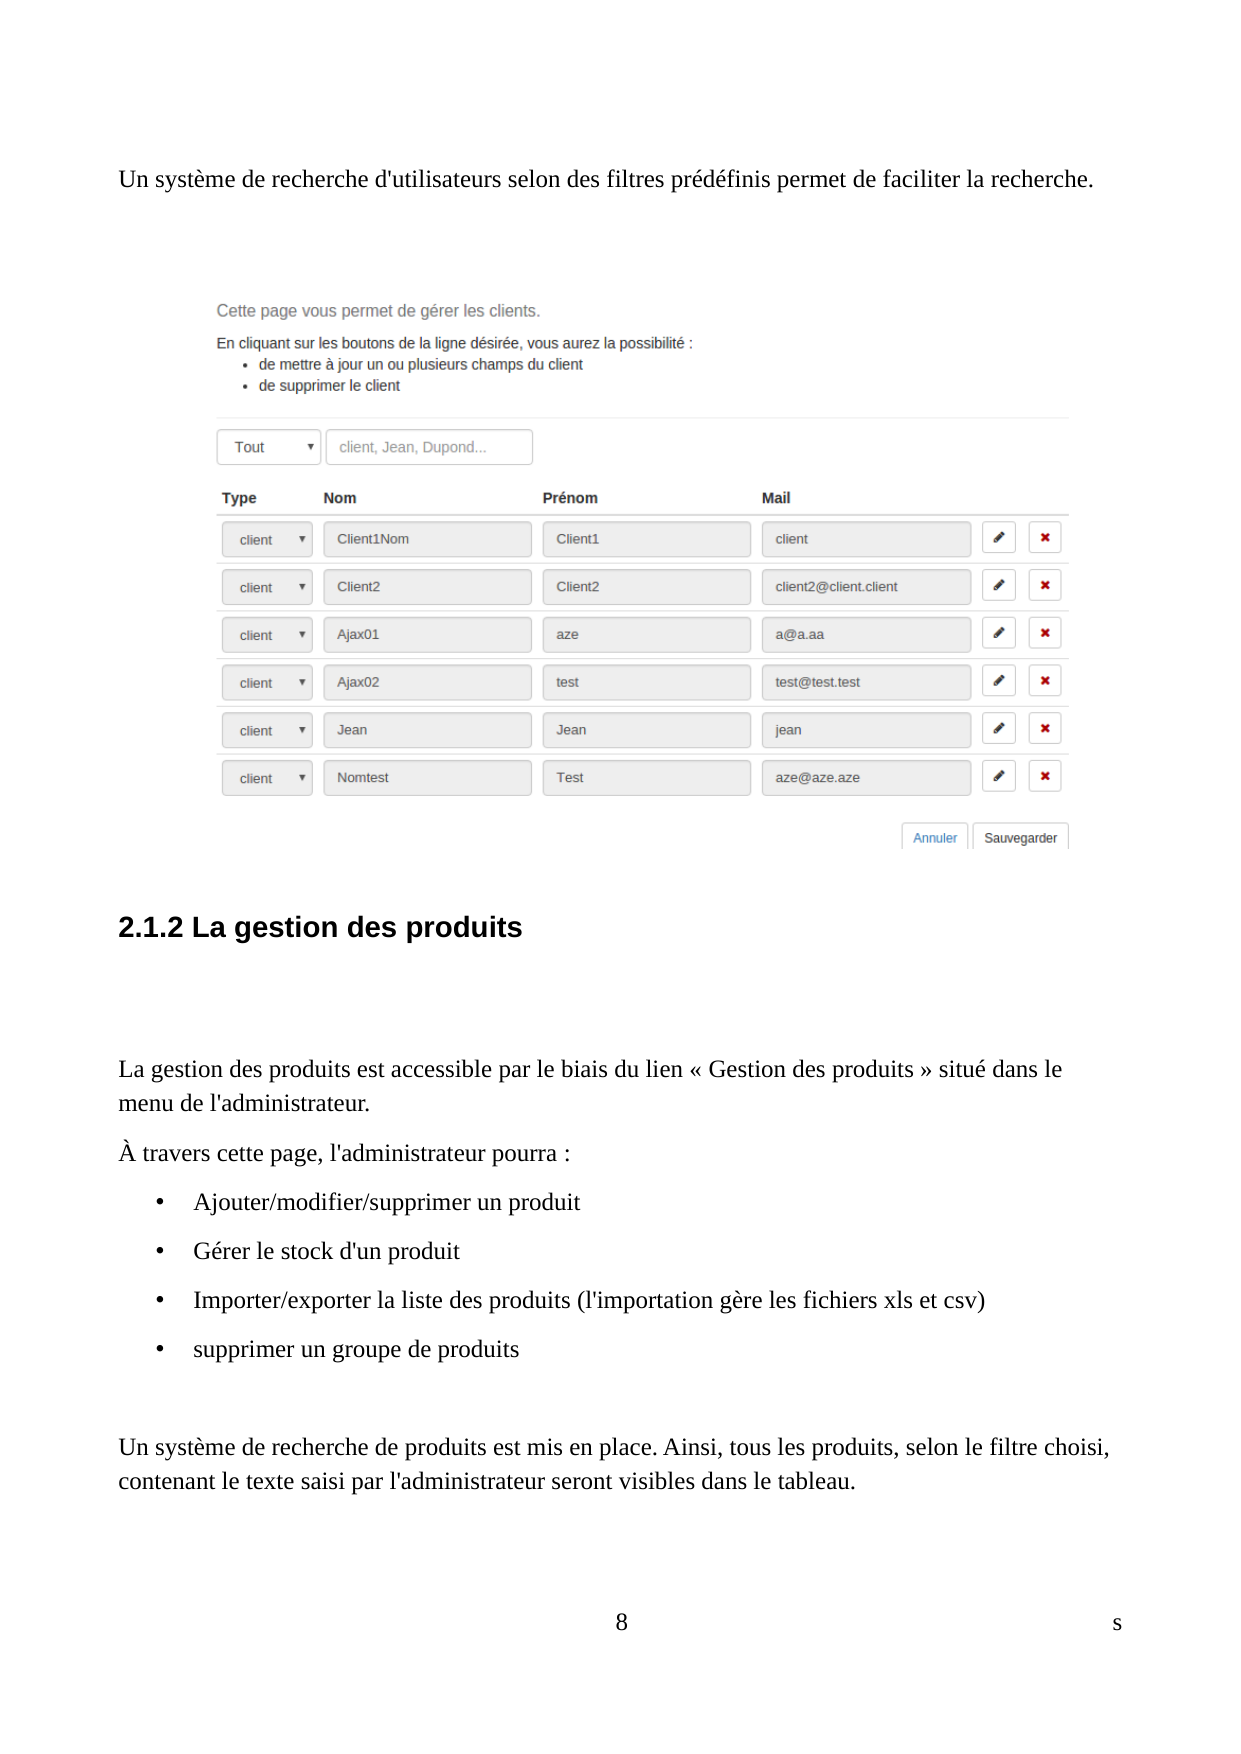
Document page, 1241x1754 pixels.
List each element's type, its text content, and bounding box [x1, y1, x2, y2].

list Ajouter/modifier/supprimer un produit [156, 1187, 1122, 1215]
text Un système de recherche de produits est mis en place. Ainsi, tous les produits, selon le filtre choisi, contenant le texte saisi par l'administrateur seront visibles dans le tableau. [118, 1432, 1122, 1495]
text À travers cette page, l'administrateur pourra : [118, 1138, 1122, 1166]
text Un système de recherche d'utilisateurs selon des filtres prédéfinis permet de faciliter la recherche. [118, 164, 1122, 193]
list Gérer le stock d'un produit [156, 1236, 1122, 1264]
list supprimer un groupe de produits [156, 1334, 1122, 1363]
subtitle 2.1.2 La gestion des produits [118, 910, 1122, 943]
text La gestion des produits est accessible par le biais du lien « Gestion des produits » situé dans le menu de l'administrateur. [118, 1054, 1122, 1117]
picture [188, 289, 1124, 849]
list Importer/exporter la liste des produits (l'importation gère les fichiers xls et csv) [156, 1285, 1122, 1313]
